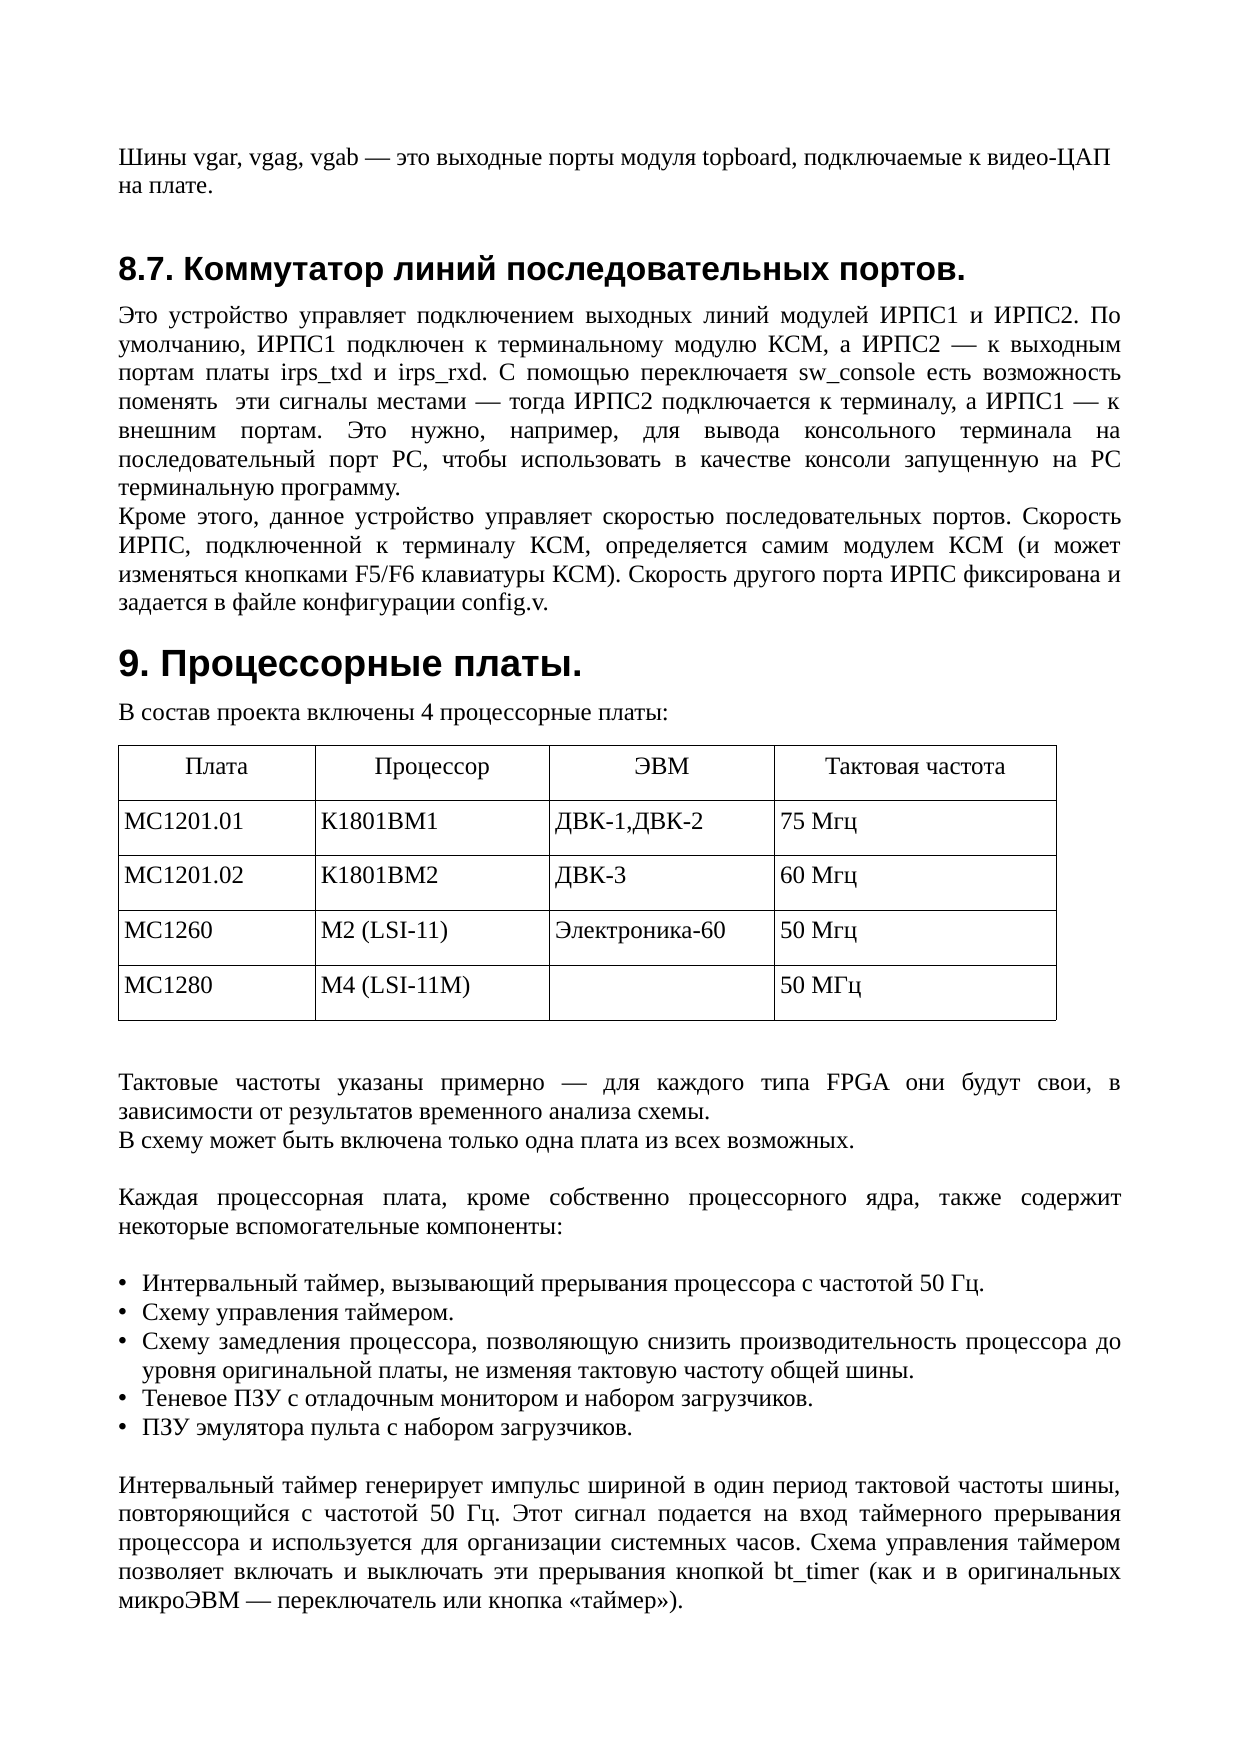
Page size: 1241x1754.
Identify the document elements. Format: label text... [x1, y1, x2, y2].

text Кроме этого, данное устройство управляет скоростью последовательных портов. Скорость ИРПС, подключенной к терминалу КСМ, определяется самим модулем КСМ (и может изменяться кнопками F5/F6 клавиатуры КСМ). Скорость другого порта ИРПС фиксирована и задается в файле конфигурации config.v. [118, 501, 1122, 616]
text Тактовые частоты указаны примерно — для каждого типа FPGA они будут свои, в зависимости от результатов временного анализа схемы. [118, 1067, 1122, 1125]
table_header ЭВМ [550, 746, 774, 800]
table_cell МС1201.01 [119, 801, 315, 855]
table_cell [550, 966, 774, 1019]
table_cell М4 (LSI-11M) [316, 966, 549, 1019]
table_cell 75 Мгц [775, 801, 1056, 855]
table_cell 50 МГц [775, 966, 1056, 1019]
list Схему управления таймером. [118, 1297, 1122, 1326]
list ПЗУ эмулятора пульта с набором загрузчиков. [118, 1412, 1122, 1441]
table_cell МС1280 [119, 966, 315, 1019]
table_cell М2 (LSI-11) [316, 911, 549, 964]
table_cell Электроника-60 [550, 911, 774, 964]
table_cell ДВК-1,ДВК-2 [550, 801, 774, 855]
table_cell 60 Мгц [775, 856, 1056, 910]
text Это устройство управляет подключением выходных линий модулей ИРПС1 и ИРПС2. По умолчанию, ИРПС1 подключен к терминальному модулю КСМ, а ИРПС2 — к выходным портам платы irps_txd и irps_rxd. С помощью переключаетя sw_console есть возможность поменять эти сигналы местами — тогда ИРПС2 подключается к терминалу, а ИРПС1 — к внешним портам. Это нужно, например, для вывода консольного терминала на последовательный порт PC, чтобы использовать в качестве консоли запущенную на PC терминальную программу. [118, 300, 1122, 501]
text Каждая процессорная плата, кроме собственно процессорного ядра, также содержит некоторые вспомогательные компоненты: [118, 1182, 1122, 1240]
table_cell МС1201.02 [119, 856, 315, 910]
text Интервальный таймер генерирует импульс шириной в один период тактовой частоты шины, повторяющийся с частотой 50 Гц. Этот сигнал подается на вход таймерного прерывания процессора и используется для организации системных часов. Схема управления таймером позволяет включать и выключать эти прерывания кнопкой bt_timer (как и в оригинальных микроЭВМ — переключатель или кнопка «таймер»). [118, 1470, 1122, 1613]
list Схему замедления процессора, позволяющую снизить производительность процессора до уровня оригинальной платы, не изменяя тактовую частоту общей шины. [118, 1326, 1122, 1383]
table_header Плата [119, 746, 315, 800]
text В состав проекта включены 4 процессорные платы: [118, 697, 1122, 726]
table_cell МС1260 [119, 911, 315, 964]
table_cell К1801ВМ1 [316, 801, 549, 855]
table_header Тактовая частота [775, 746, 1056, 800]
table_cell К1801ВМ2 [316, 856, 549, 910]
text В схему может быть включена только одна плата из всех возможных. [118, 1125, 1122, 1153]
table_cell ДВК-3 [550, 856, 774, 910]
list Интервальный таймер, вызывающий прерывания процессора с частотой 50 Гц. [118, 1268, 1122, 1297]
table_header Процессор [316, 746, 549, 800]
text Шины vgar, vgag, vgab — это выходные порты модуля topboard, подключаемые к видео-ЦАП на плате. [118, 142, 1122, 199]
list Теневое ПЗУ с отладочным монитором и набором загрузчиков. [118, 1383, 1122, 1412]
subtitle 8.7. Коммутатор линий последовательных портов. [118, 249, 1122, 287]
subtitle 9. Процессорные платы. [118, 641, 1122, 685]
table_cell 50 Мгц [775, 911, 1056, 964]
